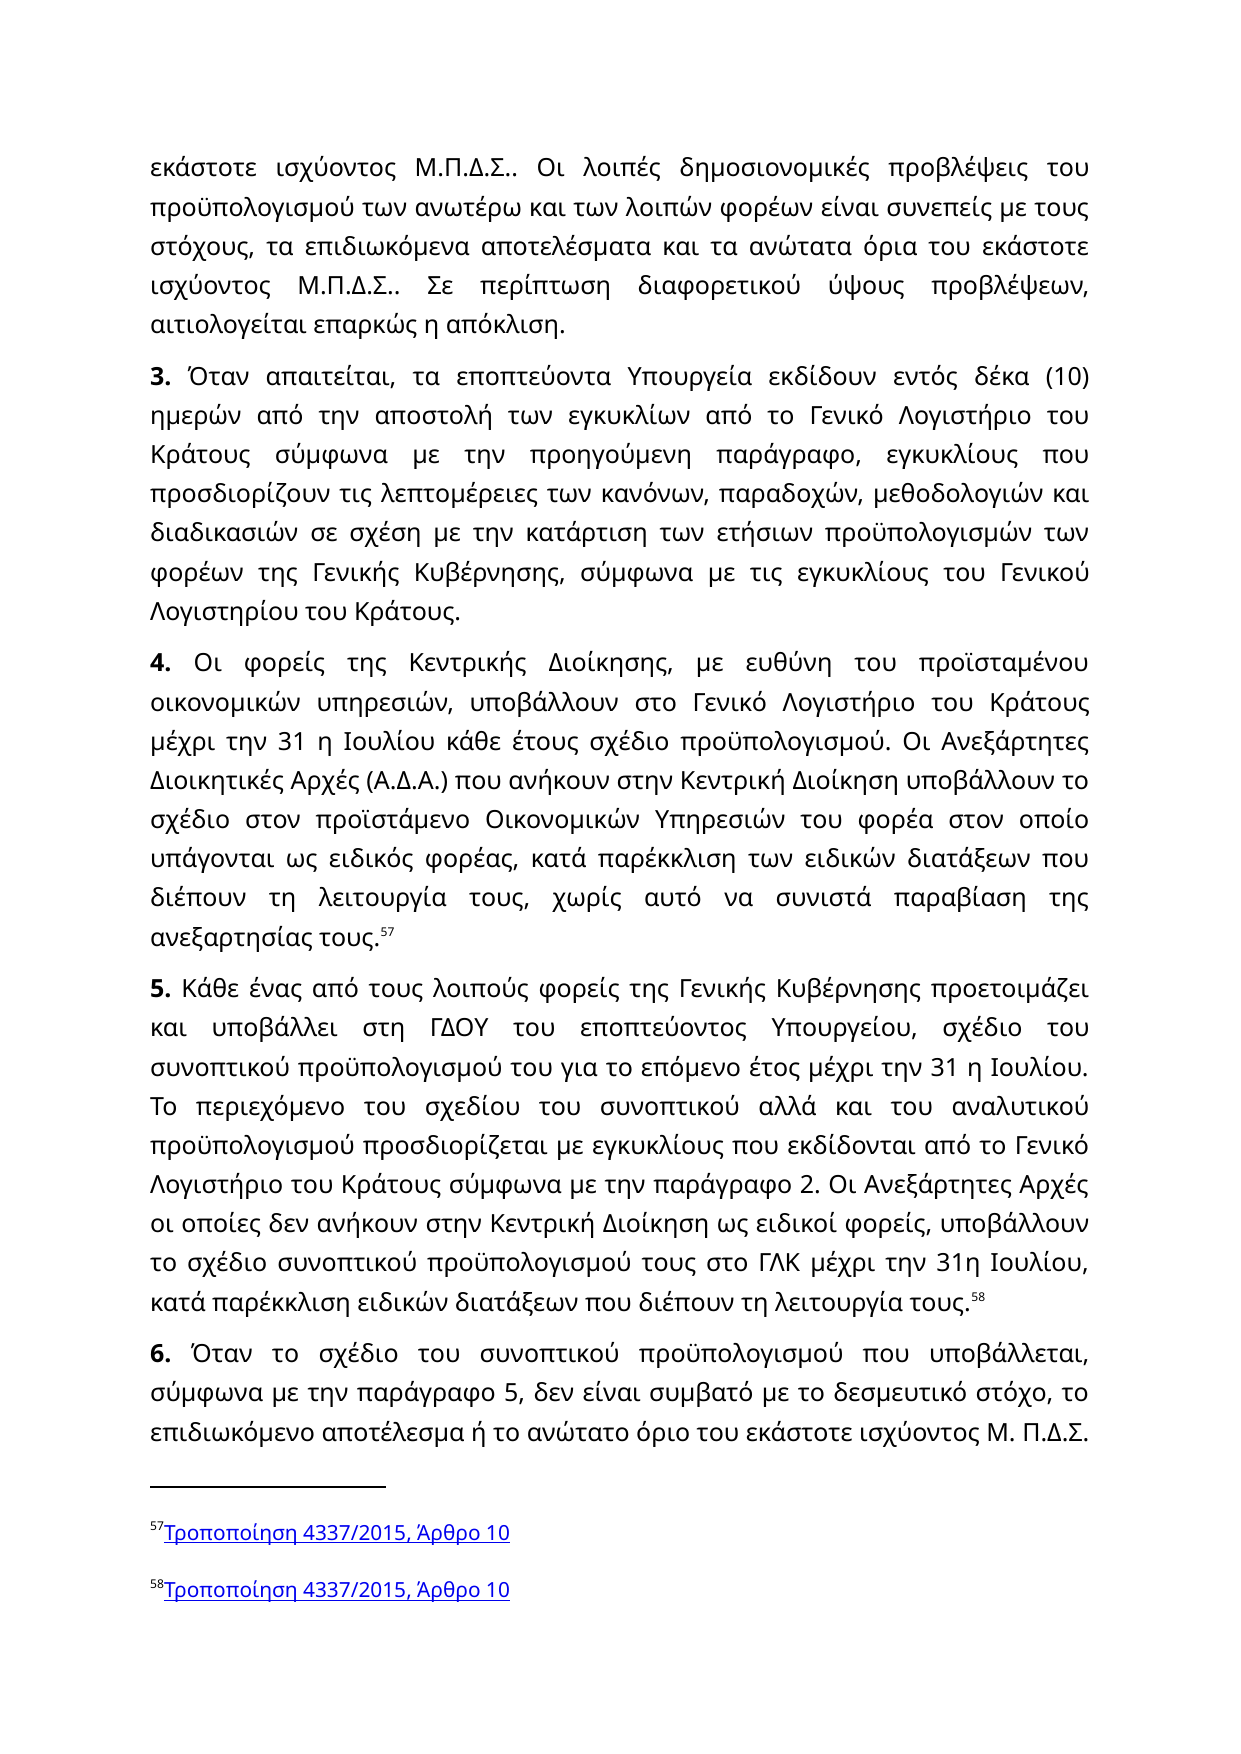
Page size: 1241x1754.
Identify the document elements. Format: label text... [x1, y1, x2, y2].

text Τροποποίηση 4337/2015, Άρθρο 10 [150, 1576, 1090, 1604]
text 6. Όταν το σχέδιο του συνοπτικού προϋπολογισμού που υποβάλλεται, σύμφωνα με την παράγραφο 5, δεν είναι συμβατό με το δεσμευτικό στόχο, το επιδιωκόμενο αποτέλεσμα ή το ανώτατο όριο του εκάστοτε ισχύοντος Μ. Π.Δ.Σ. [150, 1336, 1090, 1448]
text 5. Κάθε ένας από τους λοιπούς φορείς της Γενικής Κυβέρνησης προετοιμάζει και υποβάλλει στη ΓΔΟΥ του εποπτεύοντος Υπουργείου, σχέδιο του συνοπτικού προϋπολογισμού του για το επόμενο έτος μέχρι την 31 η Ιουλίου. Το περιεχόμενο του σχεδίου του συνοπτικού αλλά και του αναλυτικού προϋπολογισμού προσδιορίζεται με εγκυκλίους που εκδίδονται από το Γενικό Λογιστήριο του Κράτους σύμφωνα με την παράγραφο 2. Οι Ανεξάρτητες Αρχές οι οποίες δεν ανήκουν στην Κεντρική Διοίκηση ως ειδικοί φορείς, υποβάλλουν το σχέδιο συνοπτικού προϋπολογισμού τους στο ΓΛΚ μέχρι την 31η Ιουλίου, κατά παρέκκλιση ειδικών διατάξεων που διέπουν τη λειτουργία τους. [150, 971, 1090, 1318]
text 3. Όταν απαιτείται, τα εποπτεύοντα Υπουργεία εκδίδουν εντός δέκα (10) ημερών από την αποστολή των εγκυκλίων από το Γενικό Λογιστήριο του Κράτους σύμφωνα με την προηγούμενη παράγραφο, εγκυκλίους που προσδιορίζουν τις λεπτομέρειες των κανόνων, παραδοχών, μεθοδολογιών και διαδικασιών σε σχέση με την κατάρτιση των ετήσιων προϋπολογισμών των φορέων της Γενικής Κυβέρνησης, σύμφωνα με τις εγκυκλίους του Γενικού Λογιστηρίου του Κράτους. [150, 358, 1090, 627]
text εκάστοτε ισχύοντος Μ.Π.Δ.Σ.. Οι λοιπές δημοσιονομικές προβλέψεις του προϋπολογισμού των ανωτέρω και των λοιπών φορέων είναι συνεπείς με τους στόχους, τα επιδιωκόμενα αποτελέσματα και τα ανώτατα όρια του εκάστοτε ισχύοντος Μ.Π.Δ.Σ.. Σε περίπτωση διαφορετικού ύψους προβλέψεων, αιτιολογείται επαρκώς η απόκλιση. [150, 150, 1090, 341]
text 4. Οι φορείς της Κεντρικής Διοίκησης, με ευθύνη του προϊσταμένου οικονομικών υπηρεσιών, υποβάλλουν στο Γενικό Λογιστήριο του Κράτους μέχρι την 31 η Ιουλίου κάθε έτους σχέδιο προϋπολογισμού. Οι Ανεξάρτητες Διοικητικές Αρχές (Α.Δ.Α.) που ανήκουν στην Κεντρική Διοίκηση υποβάλλουν το σχέδιο στον προϊστάμενο Οικονομικών Υπηρεσιών του φορέα στον οποίο υπάγονται ως ειδικός φορέας, κατά παρέκκλιση των ειδικών διατάξεων που διέπουν τη λειτουργία τους, χωρίς αυτό να συνιστά παραβίαση της ανεξαρτησίας τους. [150, 645, 1090, 953]
text Τροποποίηση 4337/2015, Άρθρο 10 [150, 1518, 1090, 1546]
